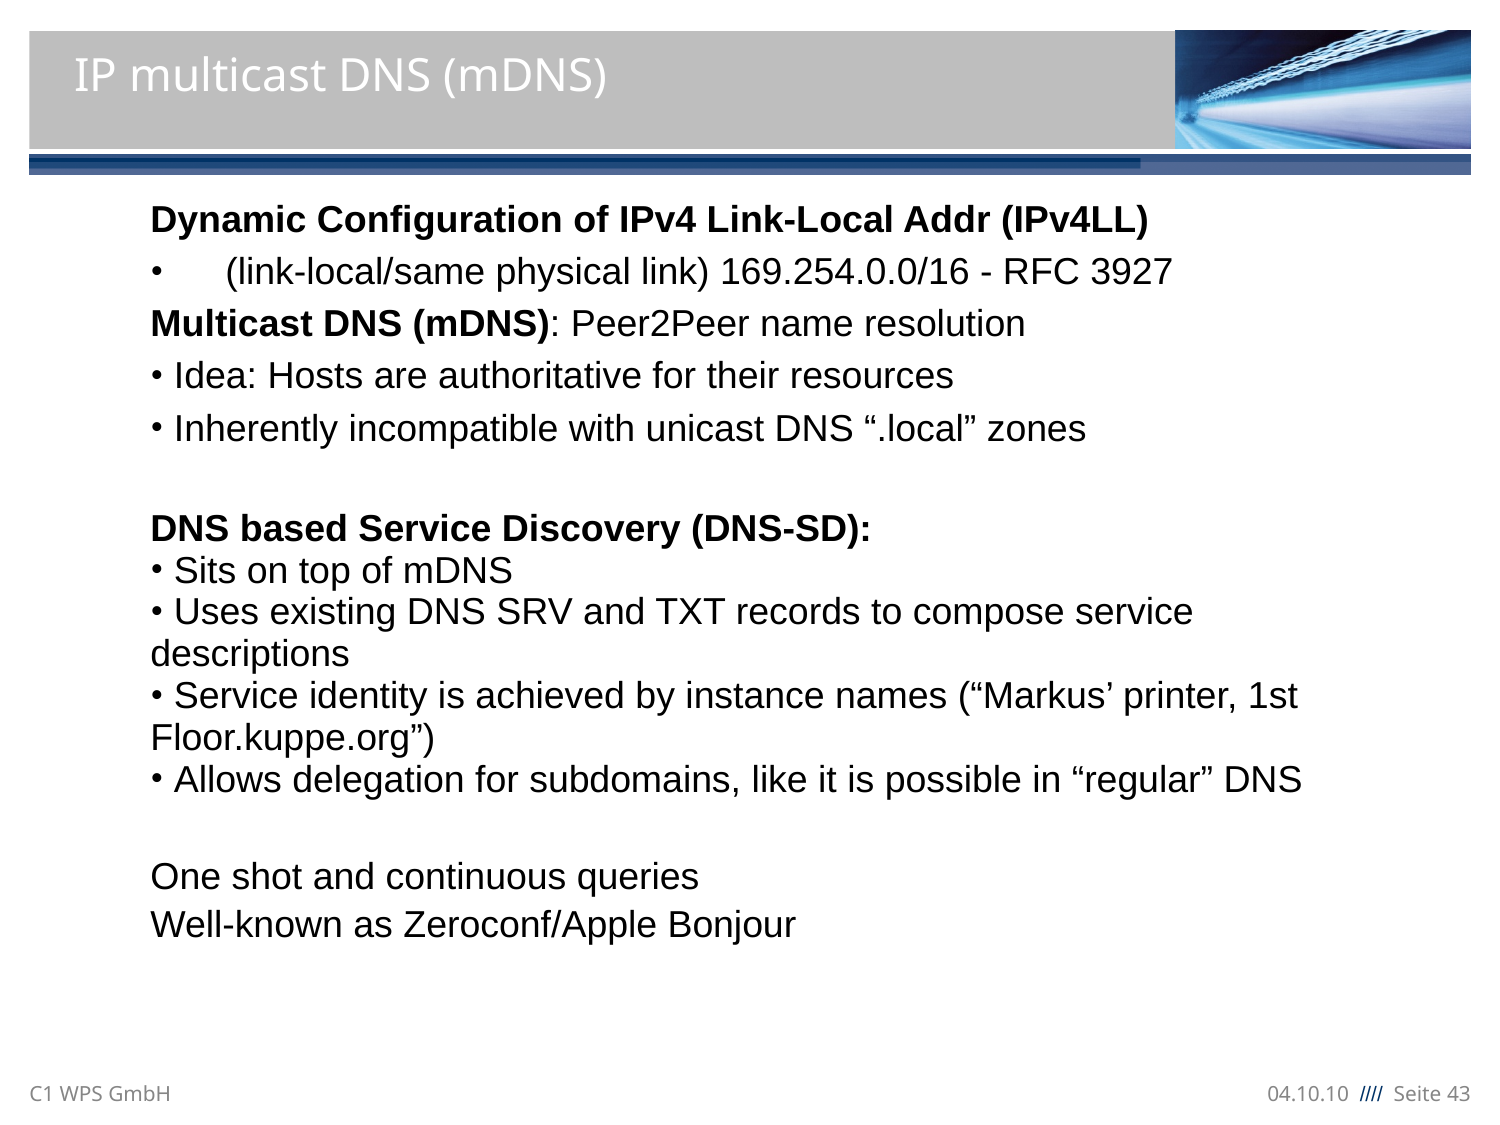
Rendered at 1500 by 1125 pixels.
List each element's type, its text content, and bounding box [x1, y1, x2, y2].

picture [29, 154, 1471, 175]
picture [1175, 30, 1471, 149]
title IP multicast DNS (mDNS) [29, 31, 1176, 149]
text_box Dynamic Configuration of IPv4 Link-Local Addr (IPv4LL) (link-local/same physical link) 169.254.0.0/16 - RFC 3927 Multicast DNS (mDNS): Peer2Peer name resolution Idea: Hosts are authoritative for their resources Inherently incompatible with unicast DNS “.local” zones DNS based Service Discovery (DNS-SD): Sits on top of mDNS Uses existing DNS SRV and TXT records to compose service descriptions Service identity is achieved by instance names (“Markus’ printer, 1st Floor.kuppe.org”) Allows delegation for subdomains, like it is possible in “regular” DNS One shot and continuous queries Well-known as Zeroconf/Apple Bonjour [135, 191, 1387, 933]
